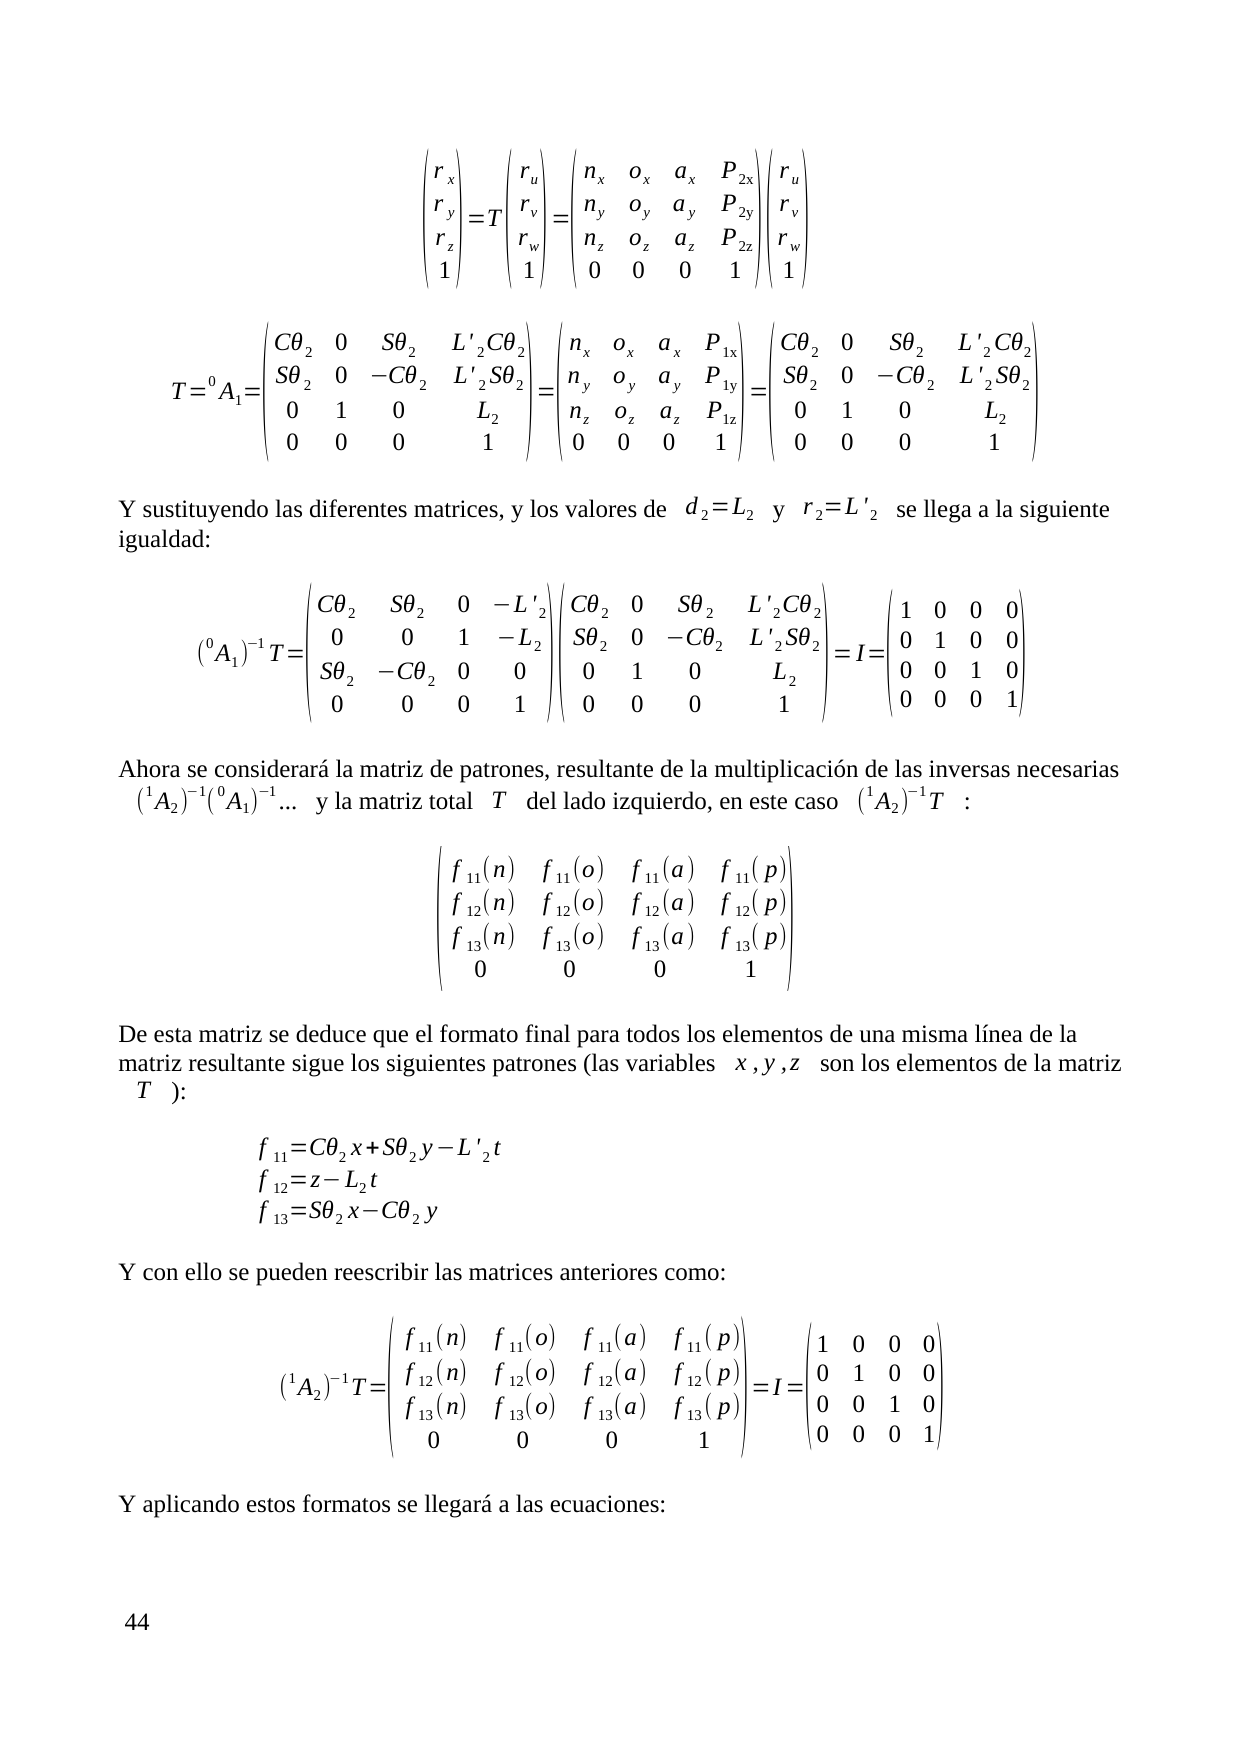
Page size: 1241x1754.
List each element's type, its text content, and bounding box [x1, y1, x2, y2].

text Ahora se considerará la matriz de patrones, resultante de la multiplicación de las inversas necesarias y la matriz totaldel lado izquierdo, en este caso: [118, 754, 1122, 818]
text Y sustituyendo las diferentes matrices, y los valores deyse llega a la siguiente igualdad: [118, 492, 1122, 552]
text Y con ello se pueden reescribir las matrices anteriores como: [118, 1257, 1122, 1286]
text Y aplicando estos formatos se llegará a las ecuaciones: [118, 1489, 1122, 1518]
text De esta matriz se deduce que el formato final para todos los elementos de una misma línea de la matriz resultante sigue los siguientes patrones (las variablesson los elementos de la matriz): [118, 1019, 1122, 1105]
